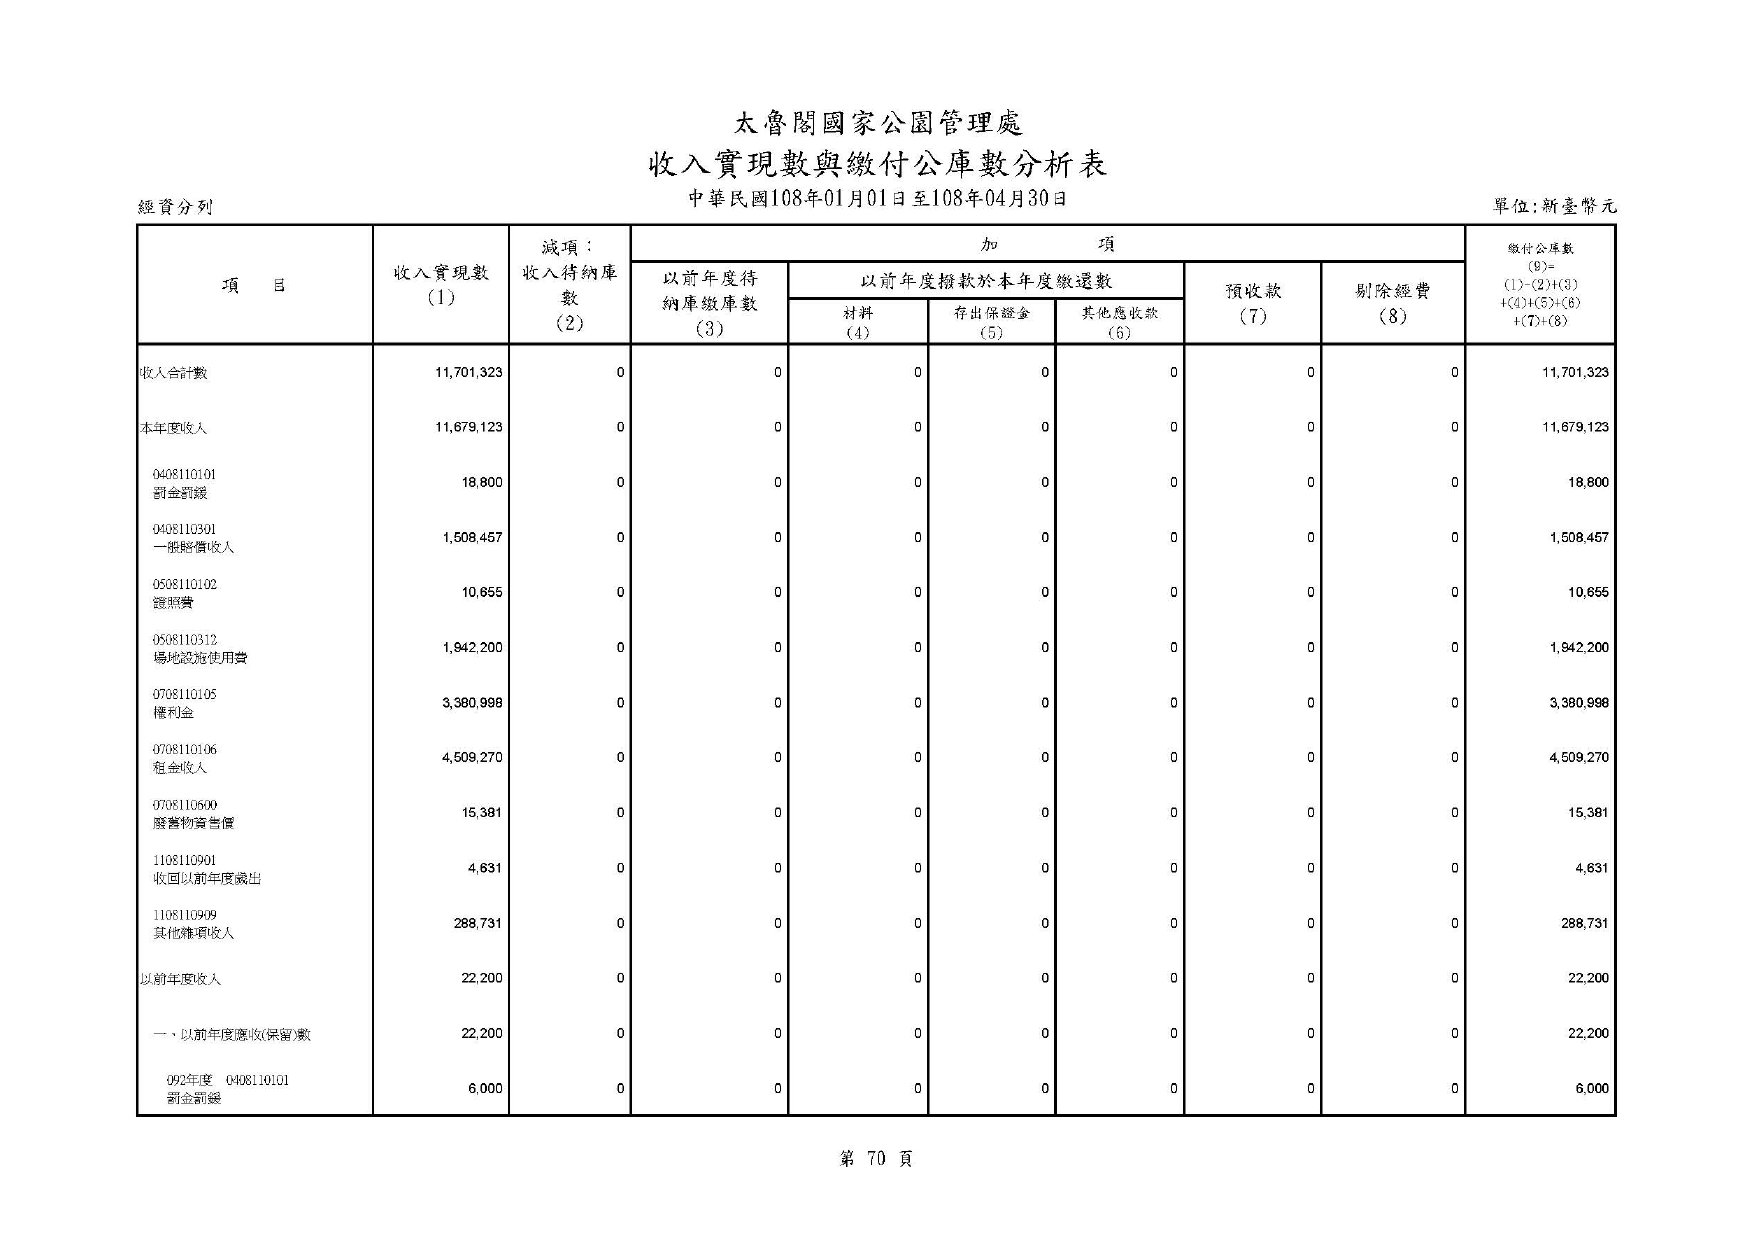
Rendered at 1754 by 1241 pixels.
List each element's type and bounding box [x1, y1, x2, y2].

picture [59, 59, 1695, 1216]
